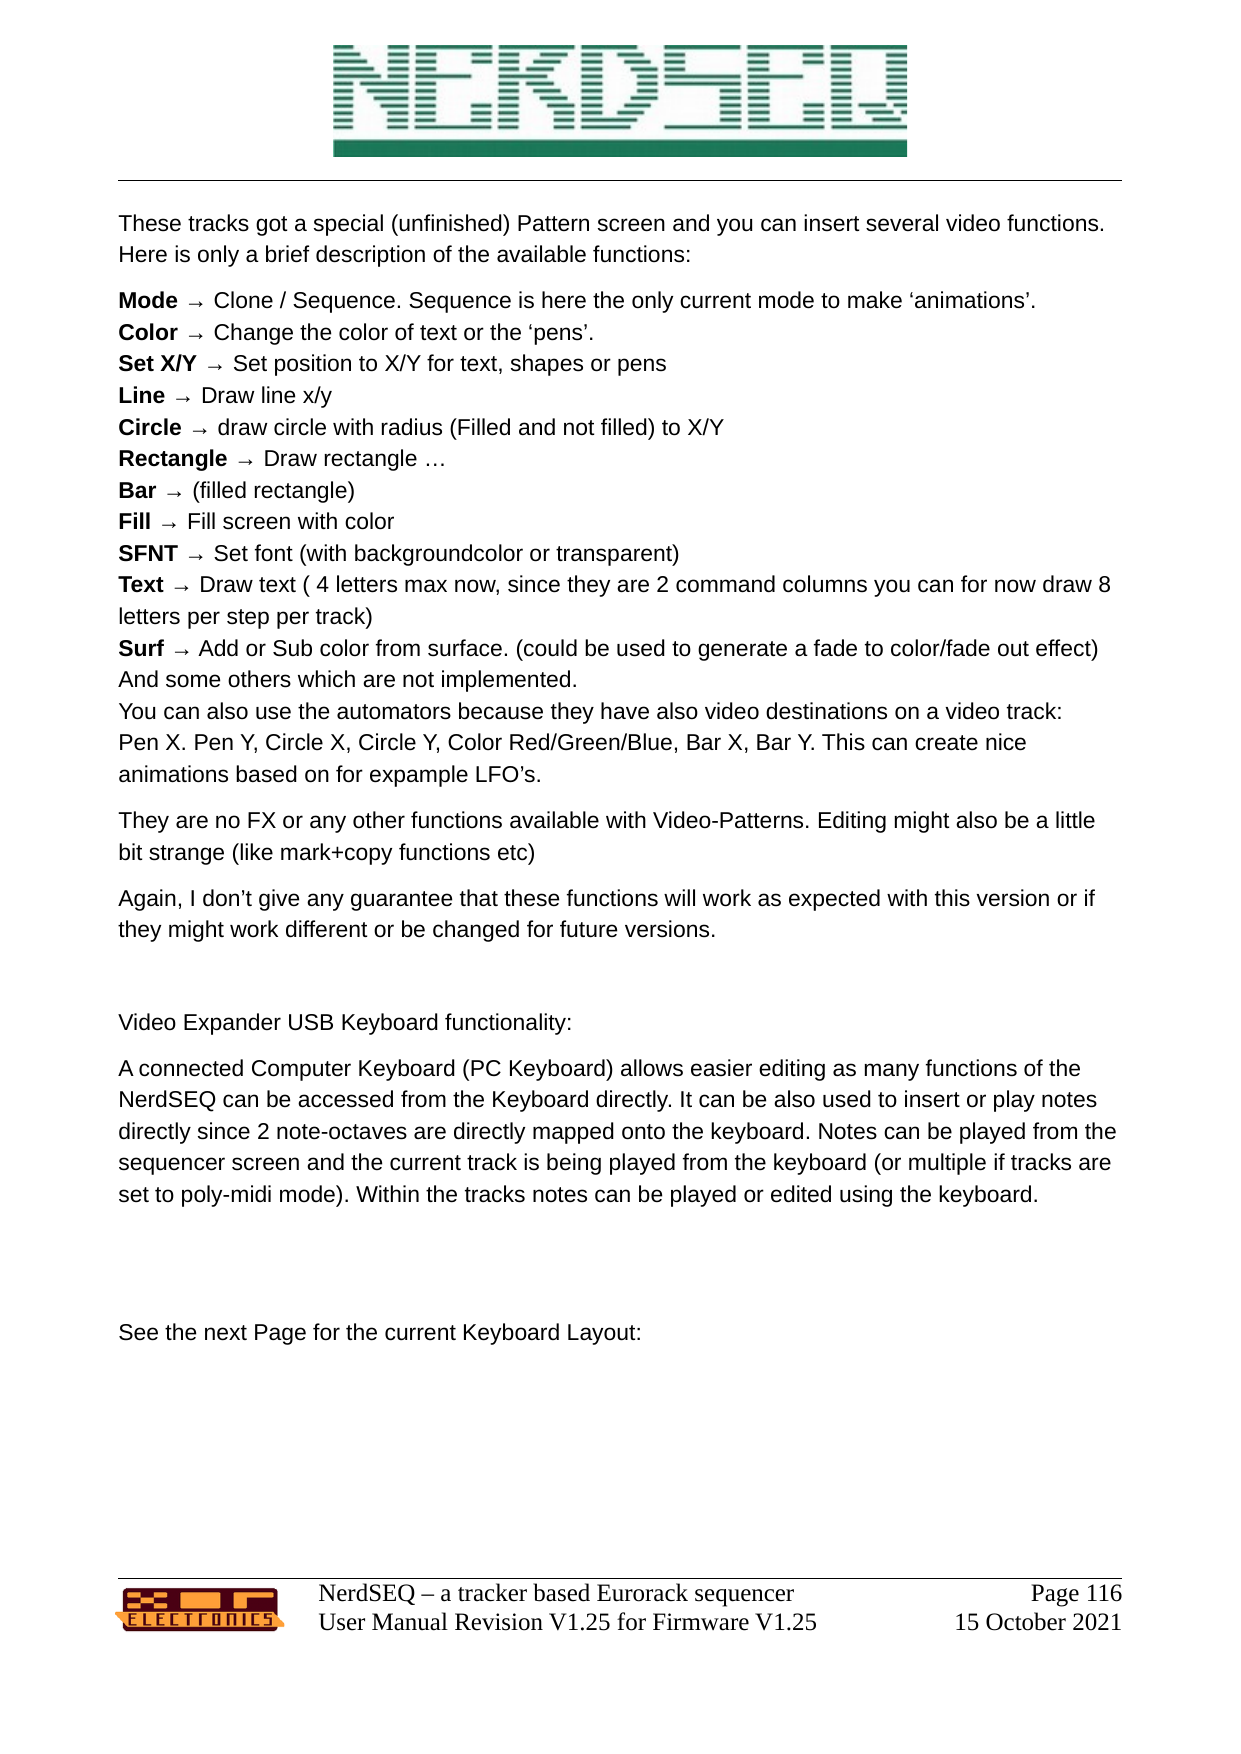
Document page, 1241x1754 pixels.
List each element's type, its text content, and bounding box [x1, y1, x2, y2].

text They are no FX or any other functions available with Video-Patterns. Editing might also be a little bit strange (like mark+copy functions etc) [118, 807, 1122, 865]
text A connected Computer Keyboard (PC Keyboard) allows easier editing as many functions of the NerdSEQ can be accessed from the Keyboard directly. It can be also used to insert or play notes directly since 2 note-octaves are directly mapped onto the keyboard. Notes can be played from the sequencer screen and the current track is being played from the keyboard (or multiple if tracks are set to poly-midi mode). Within the tracks notes can be played or edited using the keyboard. [118, 1054, 1122, 1207]
text See the next Page for the current Keyboard Layout: [118, 1319, 1122, 1346]
text Mode → Clone / Sequence. Sequence is here the only current mode to make ‘animations’. Color → Change the color of text or the ‘pens’. Set X/Y → Set position to X/Y for text, shapes or pens Line → Draw line x/y Circle → draw circle with radius (Filled and not filled) to X/Y Rectangle → Draw rectangle … Bar → (filled rectangle) Fill → Fill screen with color SFNT → Set font (with backgroundcolor or transparent) Text → Draw text ( 4 letters max now, since they are 2 command columns you can for now draw 8 letters per step per track) Surf → Add or Sub color from surface. (could be used to generate a fade to color/fade out effect) And some others which are not implemented. You can also use the automators because they have also video destinations on a video track: Pen X. Pen Y, Circle X, Circle Y, Color Red/Green/Blue, Bar X, Bar Y. This can create nice animations based on for expample LFO’s. [118, 287, 1122, 787]
text Again, I don’t give any guarantee that these functions will work as expected with this version or if they might work different or be changed for future versions. [118, 884, 1122, 942]
picture [115, 1584, 285, 1634]
text These tracks got a special (unfinished) Pattern screen and you can insert several video functions. Here is only a brief description of the available functions: [118, 209, 1122, 267]
text Video Expander USB Keyboard functionality: [118, 1008, 1122, 1035]
picture [333, 45, 908, 157]
